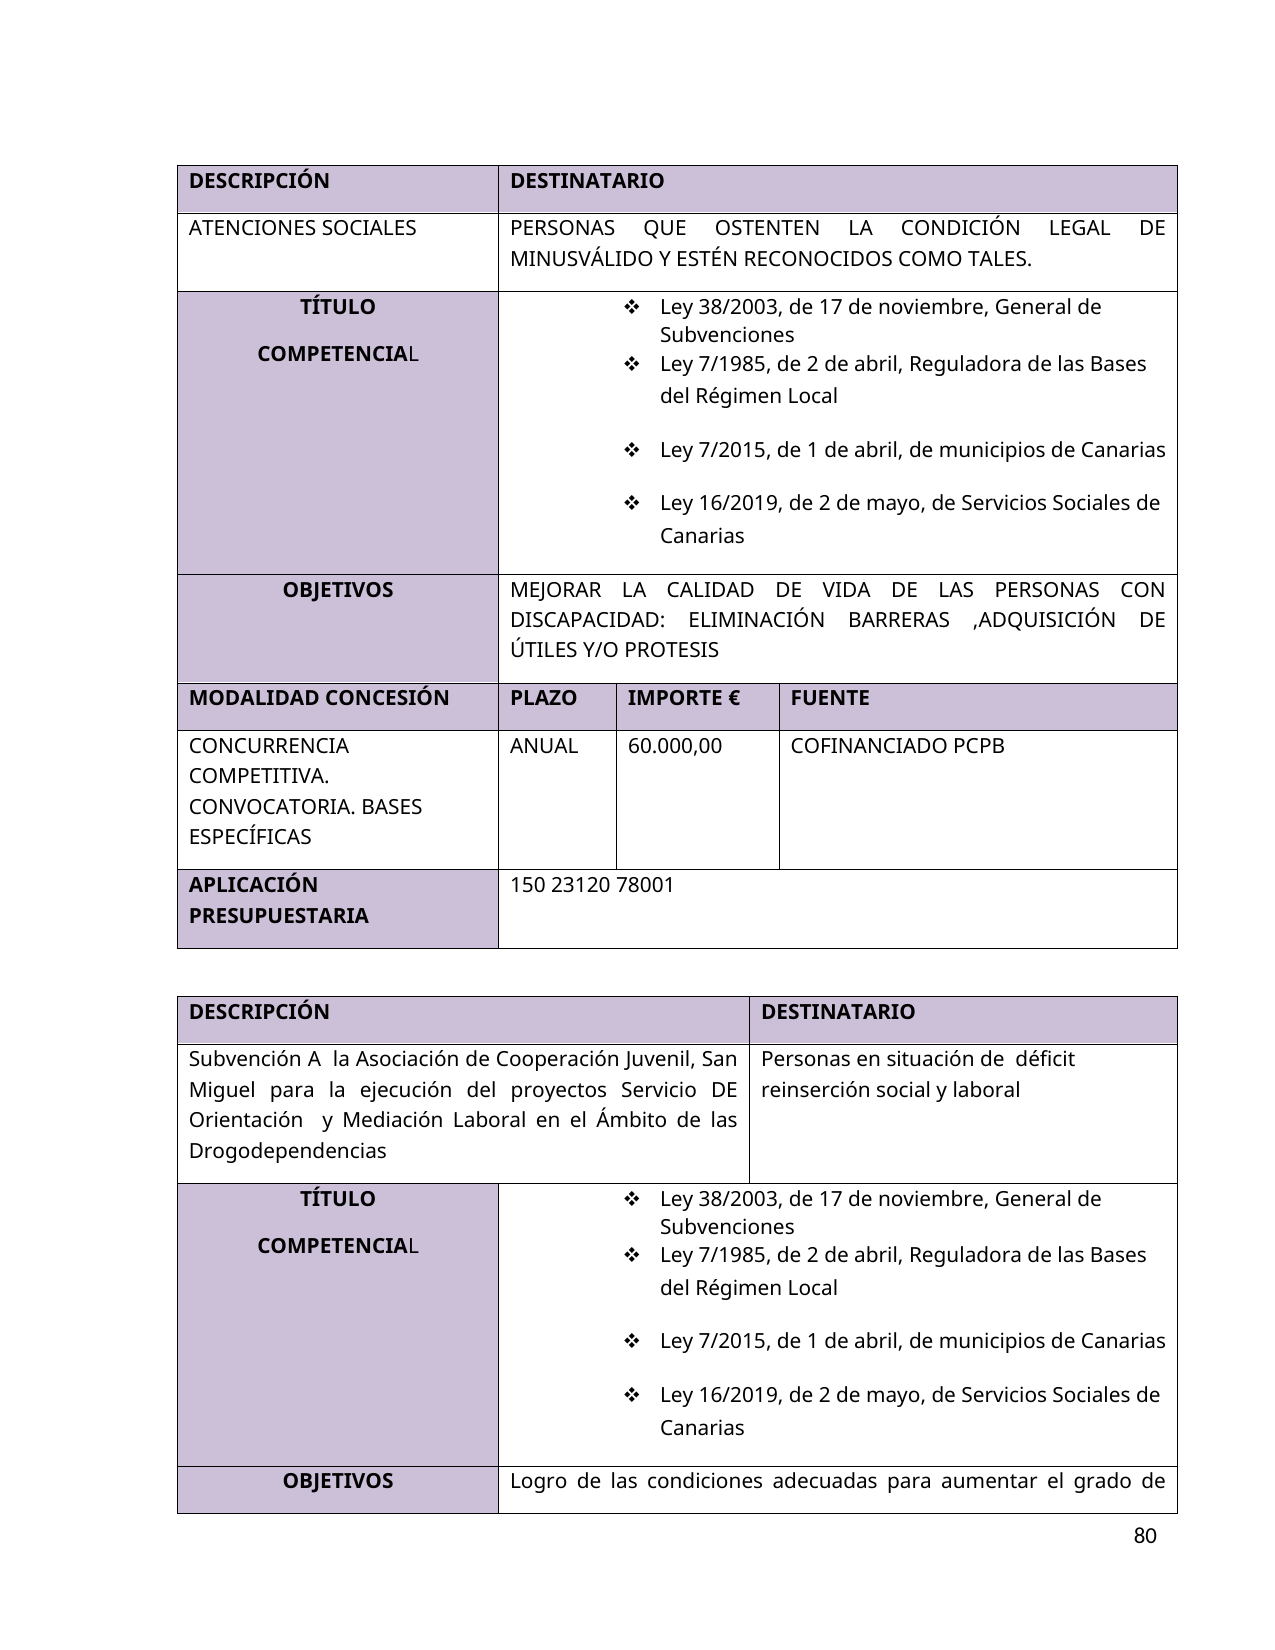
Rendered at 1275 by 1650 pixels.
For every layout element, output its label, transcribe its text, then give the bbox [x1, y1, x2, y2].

table_cell Personas en situación de déficit reinserción social y laboral [750, 1045, 1177, 1183]
table_cell Ley 38/2003, de 17 de noviembre, General de Subvenciones Ley 7/1985, de 2 de abril, Reguladora de las Bases del Régimen Local Ley 7/2015, de 1 de abril, de municipios de Canarias Ley 16/2019, de 2 de mayo, de Servicios Sociales de Canarias [499, 1184, 1177, 1466]
table_cell PLAZO [499, 684, 616, 730]
table_cell MODALIDAD CONCESIÓN [178, 684, 498, 730]
table_cell TÍTULO COMPETENCIAL [178, 292, 498, 574]
table_cell FUENTE [780, 684, 1177, 730]
table_cell 60.000,00 [617, 731, 779, 869]
table_cell IMPORTE € [617, 684, 779, 730]
table_cell OBJETIVOS [178, 1467, 498, 1513]
table_cell Ley 38/2003, de 17 de noviembre, General de Subvenciones Ley 7/1985, de 2 de abril, Reguladora de las Bases del Régimen Local Ley 7/2015, de 1 de abril, de municipios de Canarias Ley 16/2019, de 2 de mayo, de Servicios Sociales de Canarias [499, 292, 1177, 574]
table_cell ATENCIONES SOCIALES [178, 214, 498, 291]
table_header DESCRIPCIÓN [178, 997, 749, 1043]
table_cell 150 23120 78001 [499, 870, 1177, 948]
table_cell MEJORAR LA CALIDAD DE VIDA DE LAS PERSONAS CON DISCAPACIDAD: ELIMINACIÓN BARRERAS ,ADQUISICIÓN DE ÚTILES Y/O PROTESIS [499, 575, 1177, 682]
table_cell CONCURRENCIA COMPETITIVA. CONVOCATORIA. BASES ESPECÍFICAS [178, 731, 498, 869]
table_cell TÍTULO COMPETENCIAL [178, 1184, 498, 1466]
table_header DESCRIPCIÓN [178, 166, 498, 212]
table_header DESTINATARIO [750, 997, 1177, 1043]
table_header DESTINATARIO [499, 166, 1177, 212]
table_cell ANUAL [499, 731, 616, 869]
table_cell APLICACIÓN PRESUPUESTARIA [178, 870, 498, 948]
table_cell OBJETIVOS [178, 575, 498, 682]
table_cell Subvención A la Asociación de Cooperación Juvenil, San Miguel para la ejecución del proyectos Servicio DE Orientación y Mediación Laboral en el Ámbito de las Drogodependencias [178, 1045, 749, 1183]
table_cell PERSONAS QUE OSTENTEN LA CONDICIÓN LEGAL DE MINUSVÁLIDO Y ESTÉN RECONOCIDOS COMO TALES. [499, 214, 1177, 291]
table_cell Logro de las condiciones adecuadas para aumentar el grado de [499, 1467, 1177, 1513]
table_cell COFINANCIADO PCPB [780, 731, 1177, 869]
